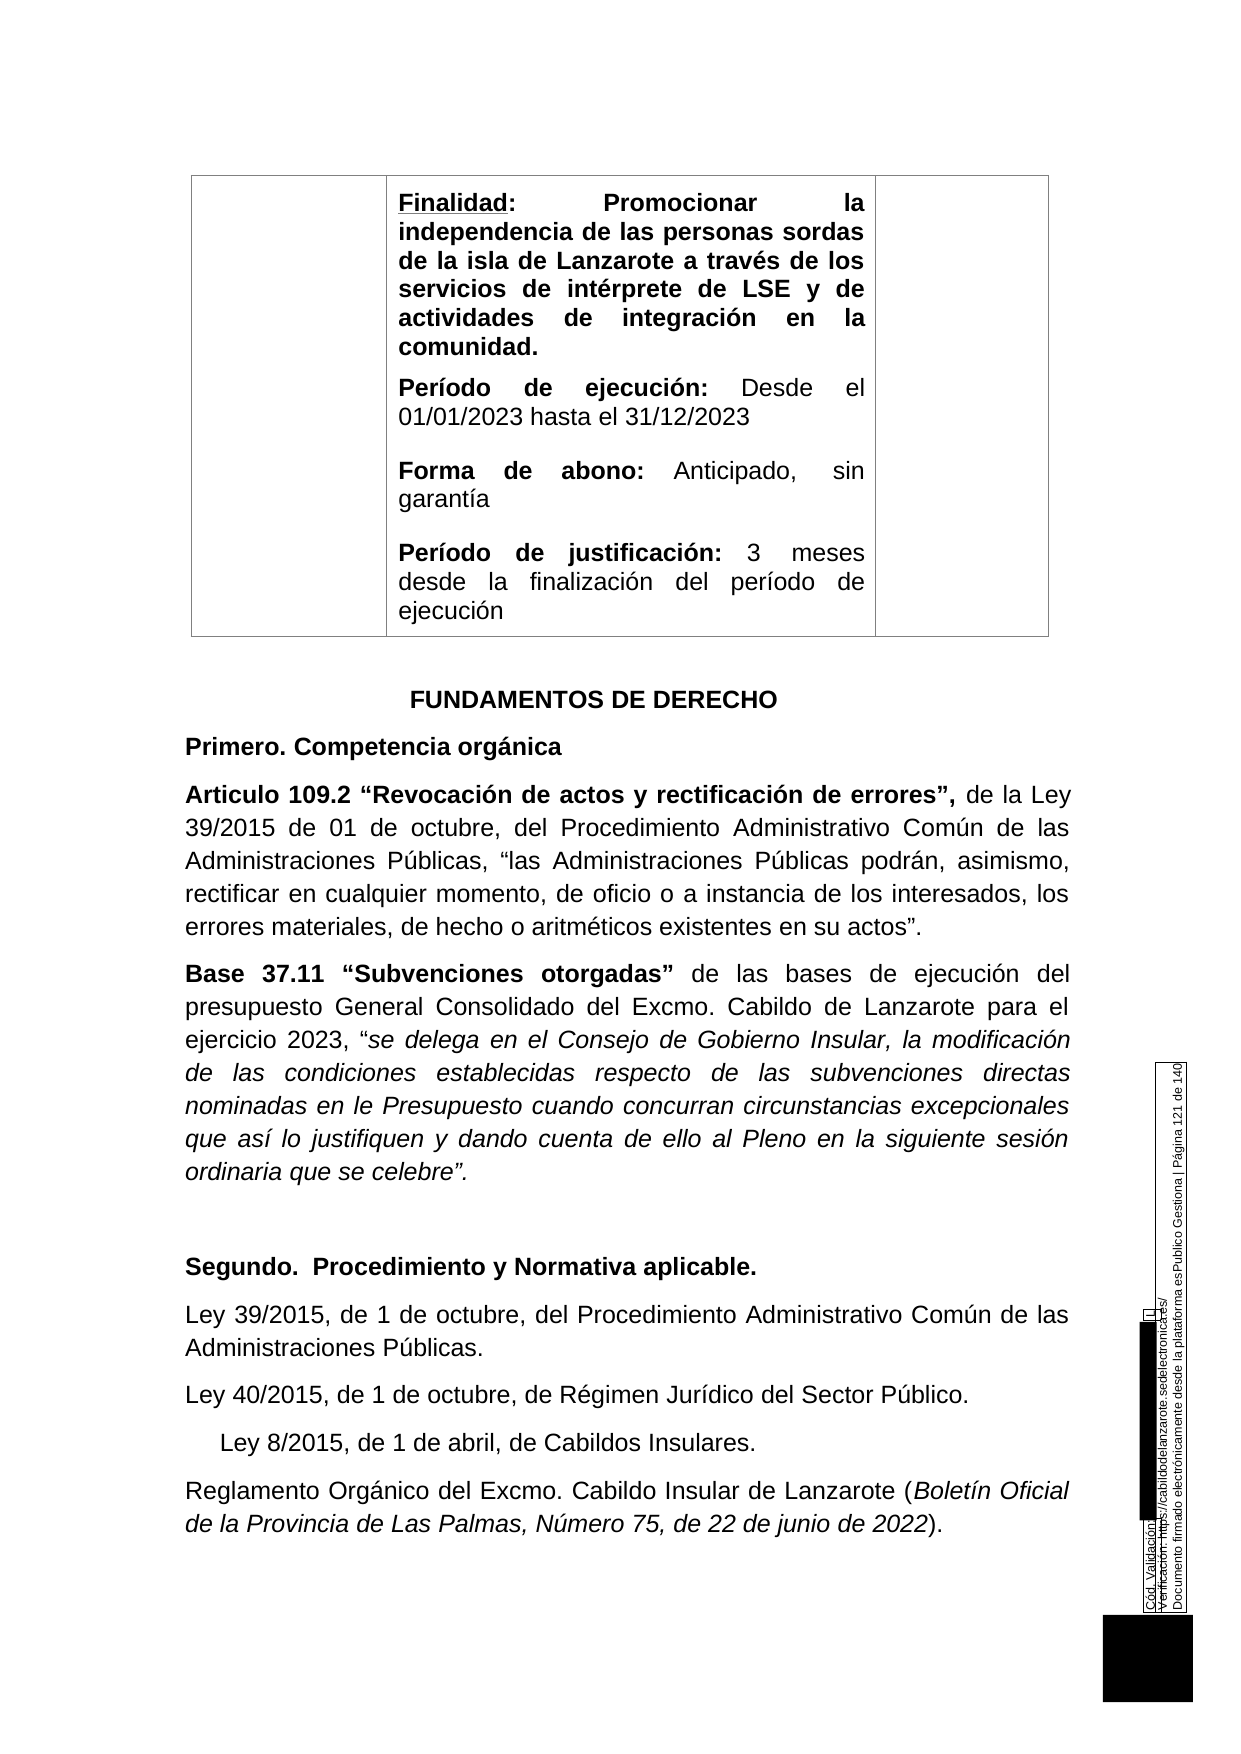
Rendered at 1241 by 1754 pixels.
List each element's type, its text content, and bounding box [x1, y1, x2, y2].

text L [1144, 1311, 1155, 1320]
text Ley 39/2015, de 1 de octubre, del Procedimiento Administrativo Común de las Administraciones Públicas. [185, 1300, 1070, 1362]
subtitle FUNDAMENTOS DE DERECHO [252, 684, 936, 713]
text Primero. Competencia orgánica [185, 732, 1088, 761]
text Cód. Validación: [1144, 1520, 1155, 1612]
text Ley 40/2015, de 1 de octubre, de Régimen Jurídico del Sector Público. [185, 1381, 1088, 1409]
text Ley 8/2015, de 1 de abril, de Cabildos Insulares. [219, 1428, 1088, 1457]
text Reglamento Orgánico del Excmo. Cabildo Insular de Lanzarote (Boletín Oficial de la Provincia de Las Palmas, Número 75, de 22 de junio de 2022). [185, 1476, 1069, 1537]
table_header Finalidad: Promocionar la independencia de las personas sordas de la isla de Lanzarote a través de los servicios de intérprete de LSE y de actividades de integración en la comunidad. Período de ejecución: Desde el 01/01/2023 hasta el 31/12/2023 Forma de abono: Anticipado, sin garantía Período de justificación: 3 meses desde la finalización del período de ejecución [387, 176, 875, 636]
text Documento firmado electrónicamente desde la plataforma esPublico Gestiona | Página 121 de 140 [1171, 1064, 1184, 1612]
subtitle Segundo. Procedimiento y Normativa aplicable. [185, 1252, 1088, 1281]
text Base 37.11 “Subvenciones otorgadas” de las bases de ejecución del presupuesto General Consolidado del Excmo. Cabildo de Lanzarote para el ejercicio 2023, “se delega en el Consejo de Gobierno Insular, la modificación de las condiciones establecidas respecto de las subvenciones directas nominadas en le Presupuesto cuando concurran circunstancias excepcionales que así lo justifiquen y dando cuenta de ello al Pleno en la siguiente sesión ordinaria que se celebre”. [185, 959, 1071, 1186]
text Articulo 109.2 “Revocación de actos y rectificación de errores”, de la Ley 39/2015 de 01 de octubre, del Procedimiento Administrativo Común de las Administraciones Públicas, “las Administraciones Públicas podrán, asimismo, rectificar en cualquier momento, de oficio o a instancia de los interesados, los errores materiales, de hecho o aritméticos existentes en su actos”. [185, 780, 1071, 941]
table_header [876, 176, 1048, 636]
text Verificación: https://cabildodelanzarote.sedelectronica.es/ [1156, 1064, 1169, 1612]
table_header [192, 176, 386, 636]
